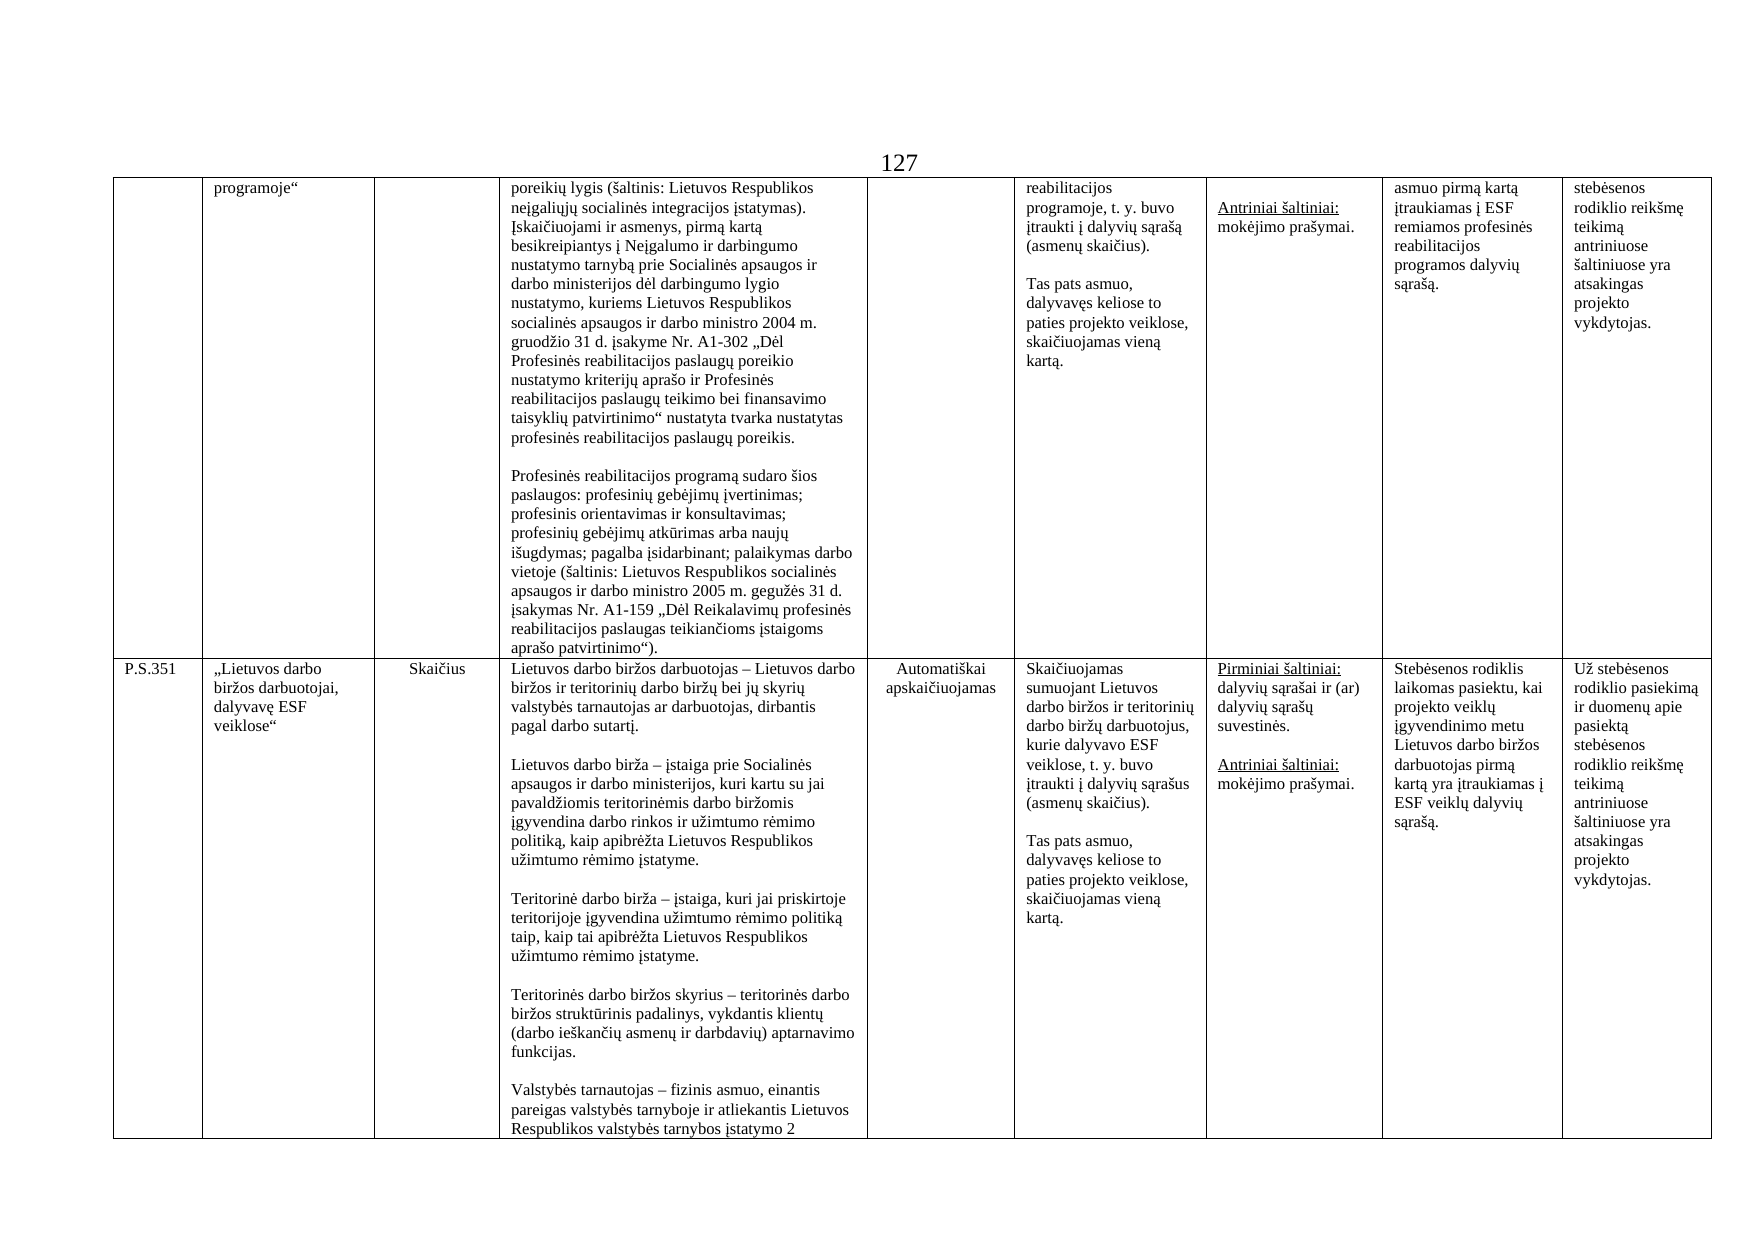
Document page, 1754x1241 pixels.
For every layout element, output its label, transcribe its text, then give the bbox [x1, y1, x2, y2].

table_cell asmuo pirmą kartą įtraukiamas į ESF remiamos profesinės reabilitacijos programos dalyvių sąrašą. [1383, 178, 1562, 657]
table_cell programoje“ [203, 178, 374, 657]
table_cell poreikių lygis (šaltinis: Lietuvos Respublikos neįgaliųjų socialinės integracijos įstatymas). Įskaičiuojami ir asmenys, pirmą kartą besikreipiantys į Neįgalumo ir darbingumo nustatymo tarnybą prie Socialinės apsaugos ir darbo ministerijos dėl darbingumo lygio nustatymo, kuriems Lietuvos Respublikos socialinės apsaugos ir darbo ministro 2004 m. gruodžio 31 d. įsakyme Nr. A1-302 „Dėl Profesinės reabilitacijos paslaugų poreikio nustatymo kriterijų aprašo ir Profesinės reabilitacijos paslaugų teikimo bei finansavimo taisyklių patvirtinimo“ nustatyta tvarka nustatytas profesinės reabilitacijos paslaugų poreikis. Profesinės reabilitacijos programą sudaro šios paslaugos: profesinių gebėjimų įvertinimas; profesinis orientavimas ir konsultavimas; profesinių gebėjimų atkūrimas arba naujų išugdymas; pagalba įsidarbinant; palaikymas darbo vietoje (šaltinis: Lietuvos Respublikos socialinės apsaugos ir darbo ministro 2005 m. gegužės 31 d. įsakymas Nr. A1-159 „Dėl Reikalavimų profesinės reabilitacijos paslaugas teikiančioms įstaigoms aprašo patvirtinimo“). [500, 178, 867, 657]
table_cell Stebėsenos rodiklis laikomas pasiektu, kai projekto veiklų įgyvendinimo metu Lietuvos darbo biržos darbuotojas pirmą kartą yra įtraukiamas į ESF veiklų dalyvių sąrašą. [1383, 659, 1562, 1138]
table_cell P.S.351 [114, 659, 202, 1138]
table_cell Pirminiai šaltiniai: dalyvių sąrašai ir (ar) dalyvių sąrašų suvestinės. Antriniai šaltiniai: mokėjimo prašymai. [1207, 659, 1382, 1138]
table_cell [375, 178, 499, 657]
table_cell Skaičiuojamas sumuojant Lietuvos darbo biržos ir teritorinių darbo biržų darbuotojus, kurie dalyvavo ESF veiklose, t. y. buvo įtraukti į dalyvių sąrašus (asmenų skaičius). Tas pats asmuo, dalyvavęs keliose to paties projekto veiklose, skaičiuojamas vieną kartą. [1015, 659, 1206, 1138]
table_cell reabilitacijos programoje, t. y. buvo įtraukti į dalyvių sąrašą (asmenų skaičius). Tas pats asmuo, dalyvavęs keliose to paties projekto veiklose, skaičiuojamas vieną kartą. [1015, 178, 1206, 657]
table_cell „Lietuvos darbo biržos darbuotojai, dalyvavę ESF veiklose“ [203, 659, 374, 1138]
table_cell Automatiškai apskaičiuojamas [868, 659, 1014, 1138]
table_cell Antriniai šaltiniai: mokėjimo prašymai. [1207, 178, 1382, 657]
table_cell Lietuvos darbo biržos darbuotojas – Lietuvos darbo biržos ir teritorinių darbo biržų bei jų skyrių valstybės tarnautojas ar darbuotojas, dirbantis pagal darbo sutartį. Lietuvos darbo birža – įstaiga prie Socialinės apsaugos ir darbo ministerijos, kuri kartu su jai pavaldžiomis teritorinėmis darbo biržomis įgyvendina darbo rinkos ir užimtumo rėmimo politiką, kaip apibrėžta Lietuvos Respublikos užimtumo rėmimo įstatyme. Teritorinė darbo birža – įstaiga, kuri jai priskirtoje teritorijoje įgyvendina užimtumo rėmimo politiką taip, kaip tai apibrėžta Lietuvos Respublikos užimtumo rėmimo įstatyme. Teritorinės darbo biržos skyrius – teritorinės darbo biržos struktūrinis padalinys, vykdantis klientų (darbo ieškančių asmenų ir darbdavių) aptarnavimo funkcijas. Valstybės tarnautojas – fizinis asmuo, einantis pareigas valstybės tarnyboje ir atliekantis Lietuvos Respublikos valstybės tarnybos įstatymo 2 [500, 659, 867, 1138]
table_cell Už stebėsenos rodiklio pasiekimą ir duomenų apie pasiektą stebėsenos rodiklio reikšmę teikimą antriniuose šaltiniuose yra atsakingas projekto vykdytojas. [1563, 659, 1711, 1138]
table_cell [868, 178, 1014, 657]
table_cell stebėsenos rodiklio reikšmę teikimą antriniuose šaltiniuose yra atsakingas projekto vykdytojas. [1563, 178, 1711, 657]
table_cell Skaičius [375, 659, 499, 1138]
table_cell [114, 178, 202, 657]
